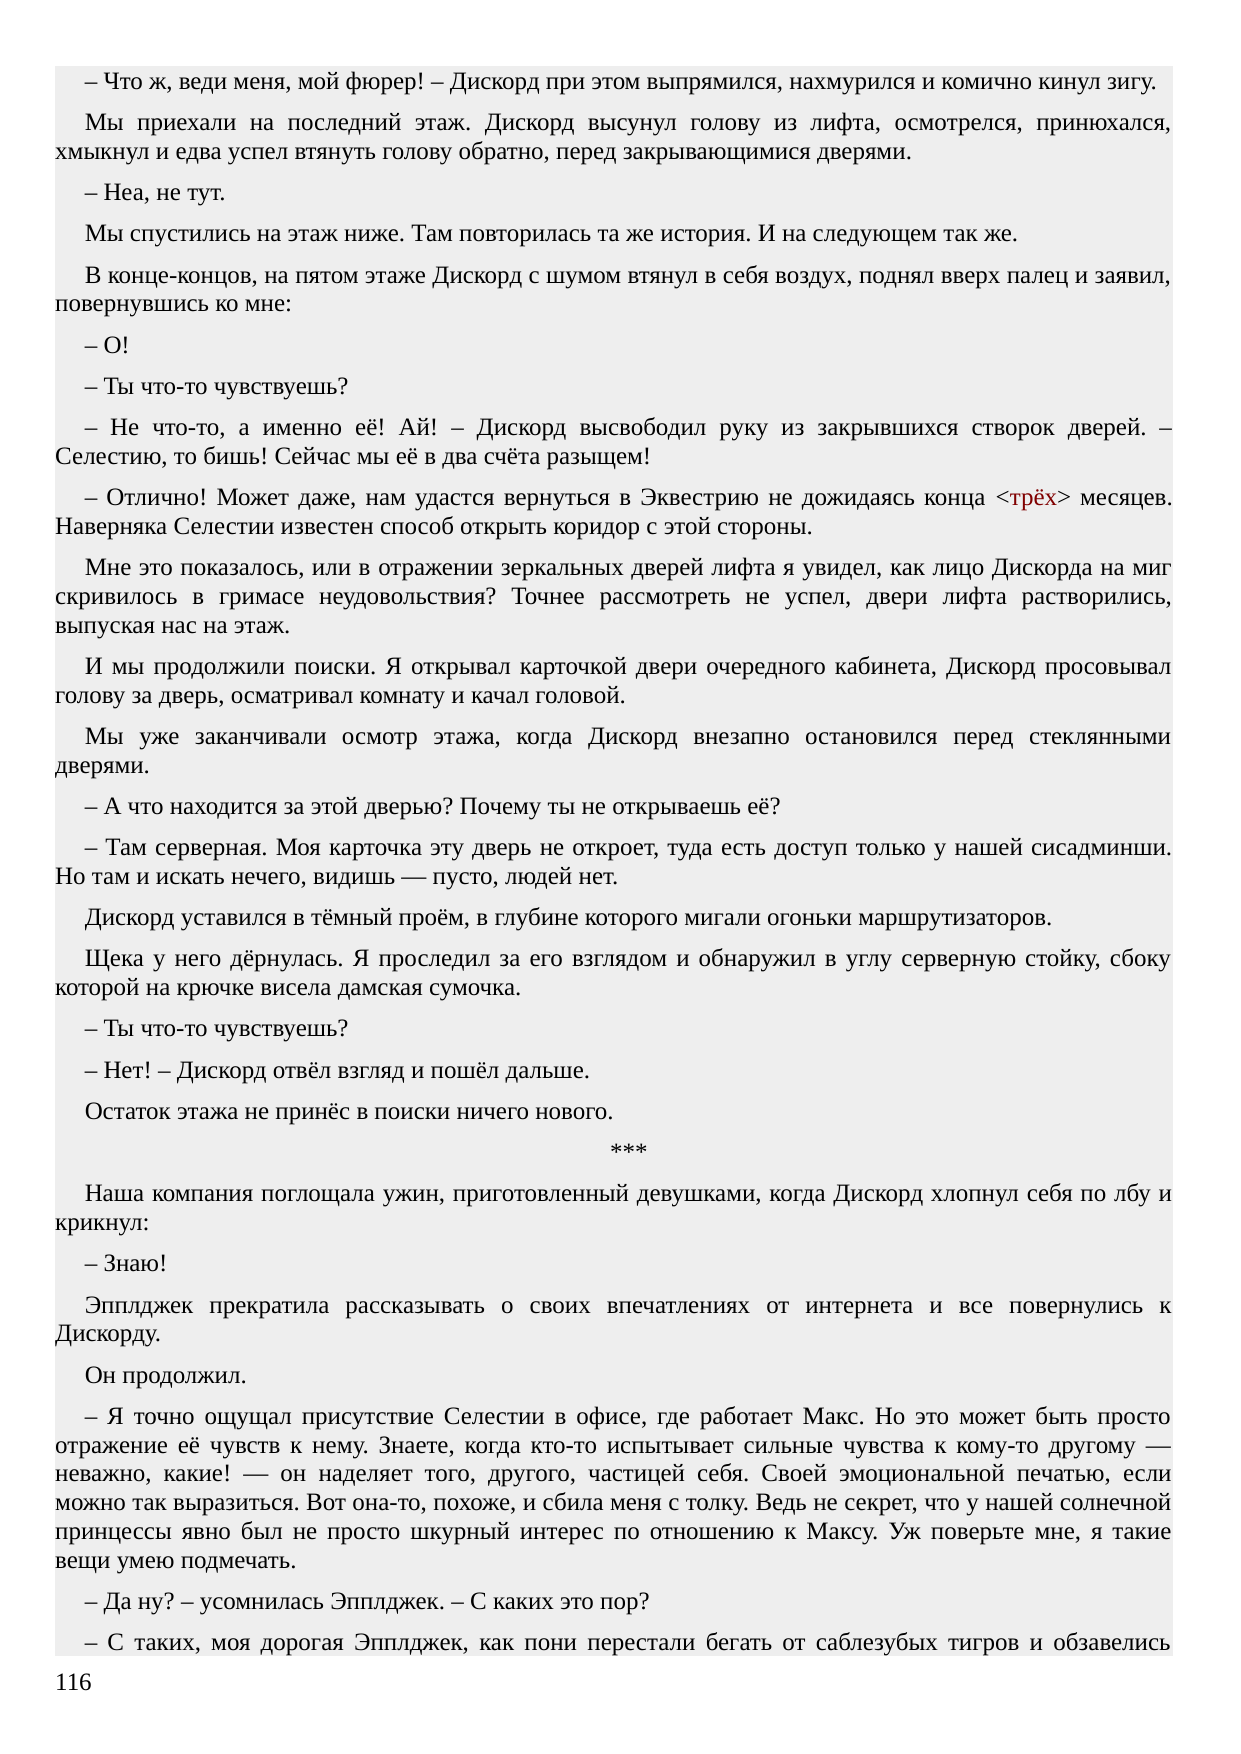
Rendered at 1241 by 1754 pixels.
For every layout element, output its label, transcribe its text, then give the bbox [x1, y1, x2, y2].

text – Неа, не тут. [55, 177, 1173, 206]
text Мы спустились на этаж ниже. Там повторилась та же история. И на следующем так же. [55, 218, 1173, 247]
text – Не что-то, а именно её! Ай! – Дискорд высвободил руку из закрывшихся створок дверей. – Селестию, то бишь! Сейчас мы её в два счёта разыщем! [55, 412, 1173, 470]
text – Что ж, веди меня, мой фюрер! – Дискорд при этом выпрямился, нахмурился и комично кинул зигу. [55, 66, 1173, 95]
text – Ты что-то чувствуешь? [55, 371, 1173, 400]
text – Отлично! Может даже, нам удастся вернуться в Эквестрию не дожидаясь конца <трёх> месяцев. Наверняка Селестии известен способ открыть коридор с этой стороны. [55, 482, 1173, 540]
text – О! [55, 330, 1173, 358]
text – С таких, моя дорогая Эпплджек, как пони перестали бегать от саблезубых тигров и обзавелись [55, 1627, 1173, 1656]
text Мне это показалось, или в отражении зеркальных дверей лифта я увидел, как лицо Дискорда на миг скривилось в гримасе неудовольствия? Точнее рассмотреть не успел, двери лифта растворились, выпуская нас на этаж. [55, 552, 1173, 638]
text Дискорд уставился в тёмный проём, в глубине которого мигали огоньки маршрутизаторов. [55, 902, 1173, 931]
text Мы приехали на последний этаж. Дискорд высунул голову из лифта, осмотрелся, принюхался, хмыкнул и едва успел втянуть голову обратно, перед закрывающимися дверями. [55, 107, 1173, 165]
text – А что находится за этой дверью? Почему ты не открываешь её? [55, 791, 1173, 820]
text – Знаю! [55, 1248, 1173, 1277]
text – Я точно ощущал присутствие Селестии в офисе, где работает Макс. Но это может быть просто отражение её чувств к нему. Знаете, когда кто-то испытывает сильные чувства к кому-то другому — неважно, какие! — он наделяет того, другого, частицей себя. Своей эмоциональной печатью, если можно так выразиться. Вот она-то, похоже, и сбила меня с толку. Ведь не секрет, что у нашей солнечной принцессы явно был не просто шкурный интерес по отношению к Максу. Уж поверьте мне, я такие вещи умею подмечать. [55, 1401, 1173, 1573]
text В конце-концов, на пятом этаже Дискорд с шумом втянул в себя воздух, поднял вверх палец и заявил, повернувшись ко мне: [55, 260, 1173, 317]
text Мы уже заканчивали осмотр этажа, когда Дискорд внезапно остановился перед стеклянными дверями. [55, 721, 1173, 778]
text – Нет! – Дискорд отвёл взгляд и пошёл дальше. [55, 1055, 1173, 1083]
text Щека у него дёрнулась. Я проследил за его взглядом и обнаружил в углу серверную стойку, сбоку которой на крючке висела дамская сумочка. [55, 943, 1173, 1001]
text – Да ну? – усомнилась Эпплджек. – С каких это пор? [55, 1586, 1173, 1615]
text И мы продолжили поиски. Я открывал карточкой двери очередного кабинета, Дискорд просовывал голову за дверь, осматривал комнату и качал головой. [55, 651, 1173, 708]
text – Ты что-то чувствуешь? [55, 1013, 1173, 1042]
text Наша компания поглощала ужин, приготовленный девушками, когда Дискорд хлопнул себя по лбу и крикнул: [55, 1178, 1173, 1236]
text – Там серверная. Моя карточка эту дверь не откроет, туда есть доступ только у нашей сисадминши. Но там и искать нечего, видишь — пусто, людей нет. [55, 832, 1173, 890]
text *** [55, 1137, 1173, 1166]
text Остаток этажа не принёс в поиски ничего нового. [55, 1096, 1173, 1125]
text Эпплджек прекратила рассказывать о своих впечатлениях от интернета и все повернулись к Дискорду. [55, 1290, 1173, 1347]
text Он продолжил. [55, 1360, 1173, 1388]
